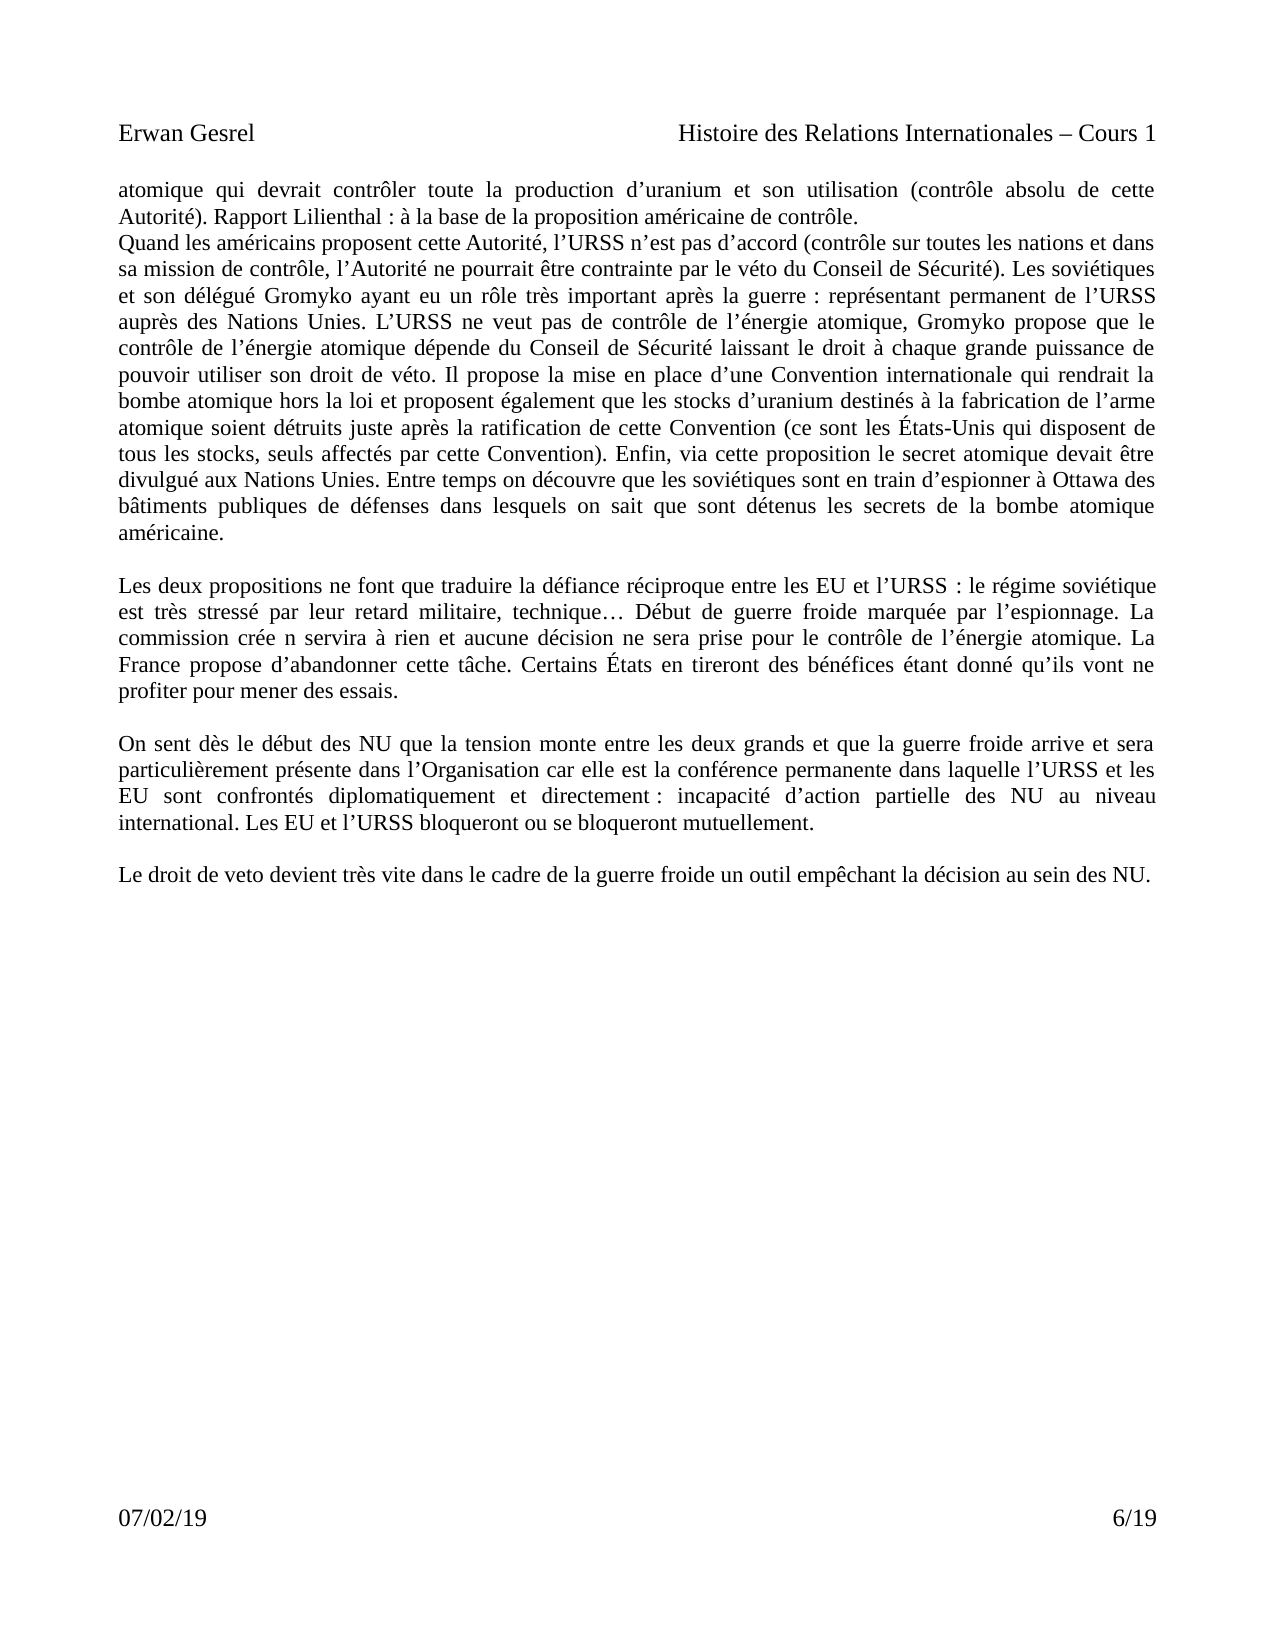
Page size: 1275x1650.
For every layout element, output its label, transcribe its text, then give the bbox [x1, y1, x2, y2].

text Le droit de veto devient très vite dans le cadre de la guerre froide un outil empêchant la décision au sein des NU. [118, 862, 1157, 888]
text Les deux propositions ne font que traduire la défiance réciproque entre les EU et l’URSS : le régime soviétique est très stressé par leur retard militaire, technique… Début de guerre froide marquée par l’espionnage. La commission crée n servira à rien et aucune décision ne sera prise pour le contrôle de l’énergie atomique. La France propose d’abandonner cette tâche. Certains États en tireront des bénéfices étant donné qu’ils vont ne profiter pour mener des essais. [118, 572, 1157, 703]
text atomique qui devrait contrôler toute la production d’uranium et son utilisation (contrôle absolu de cette Autorité). Rapport Lilienthal : à la base de la proposition américaine de contrôle. [118, 176, 1157, 229]
text On sent dès le début des NU que la tension monte entre les deux grands et que la guerre froide arrive et sera particulièrement présente dans l’Organisation car elle est la conférence permanente dans laquelle l’URSS et les EU sont confrontés diplomatiquement et directement : incapacité d’action partielle des NU au niveau international. Les EU et l’URSS bloqueront ou se bloqueront mutuellement. [118, 730, 1157, 835]
text Quand les américains proposent cette Autorité, l’URSS n’est pas d’accord (contrôle sur toutes les nations et dans sa mission de contrôle, l’Autorité ne pourrait être contrainte par le véto du Conseil de Sécurité). Les soviétiques et son délégué Gromyko ayant eu un rôle très important après la guerre : représentant permanent de l’URSS auprès des Nations Unies. L’URSS ne veut pas de contrôle de l’énergie atomique, Gromyko propose que le contrôle de l’énergie atomique dépende du Conseil de Sécurité laissant le droit à chaque grande puissance de pouvoir utiliser son droit de véto. Il propose la mise en place d’une Convention internationale qui rendrait la bombe atomique hors la loi et proposent également que les stocks d’uranium destinés à la fabrication de l’arme atomique soient détruits juste après la ratification de cette Convention (ce sont les États-Unis qui disposent de tous les stocks, seuls affectés par cette Convention). Enfin, via cette proposition le secret atomique devait être divulgué aux Nations Unies. Entre temps on découvre que les soviétiques sont en train d’espionner à Ottawa des bâtiments publiques de défenses dans lesquels on sait que sont détenus les secrets de la bombe atomique américaine. [118, 229, 1157, 545]
